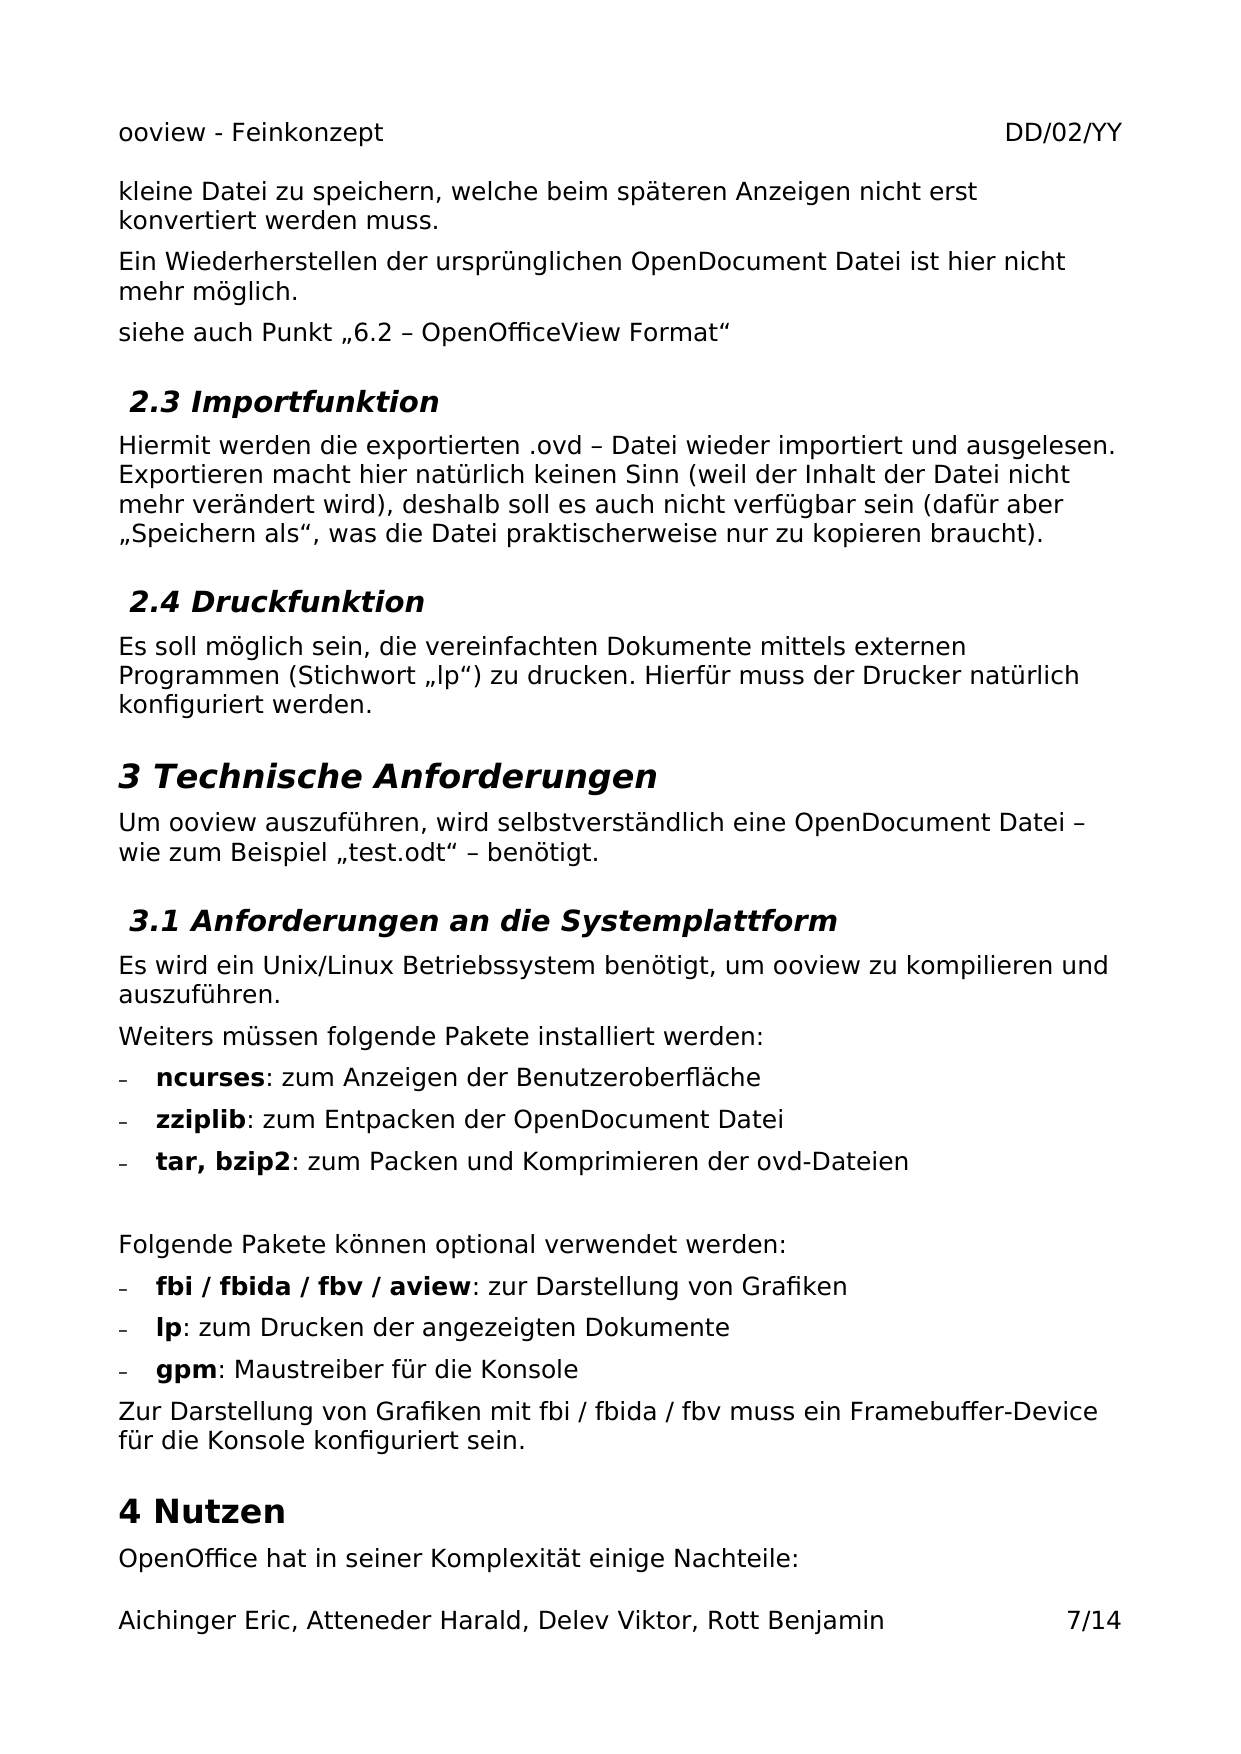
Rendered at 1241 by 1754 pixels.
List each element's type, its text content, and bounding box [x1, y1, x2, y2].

text Weiters müssen folgende Pakete installiert werden: [118, 1022, 1122, 1051]
text Es soll möglich sein, die vereinfachten Dokumente mittels externen Programmen (Stichwort „lp“) zu drucken. Hierfür muss der Drucker natürlich konfiguriert werden. [118, 632, 1122, 720]
list lp: zum Drucken der angezeigten Dokumente [118, 1313, 1122, 1342]
text OpenOffice hat in seiner Komplexität einige Nachteile: [118, 1544, 1122, 1573]
text Folgende Pakete können optional verwendet werden: [118, 1230, 1122, 1259]
list gpm: Maustreiber für die Konsole [118, 1355, 1122, 1384]
text Hiermit werden die exportierten .ovd – Datei wieder importiert und ausgelesen. Exportieren macht hier natürlich keinen Sinn (weil der Inhalt der Datei nicht mehr verändert wird), deshalb soll es auch nicht verfügbar sein (dafür aber „Speichern als“, was die Datei praktischerweise nur zu kopieren braucht). [118, 432, 1122, 548]
text siehe auch Punkt „6.2 – OpenOfficeView Format“ [118, 318, 1122, 348]
list zziplib: zum Entpacken der OpenDocument Datei [118, 1105, 1122, 1134]
subtitle Technische Anforderungen [118, 757, 1122, 796]
text Ein Wiederherstellen der ursprünglichen OpenDocument Datei ist hier nicht mehr möglich. [118, 248, 1122, 306]
subtitle Anforderungen an die Systemplattform [118, 904, 1122, 938]
subtitle Druckfunktion [118, 586, 1122, 620]
subtitle Nutzen [118, 1492, 1122, 1531]
text kleine Datei zu speichern, welche beim späteren Anzeigen nicht erst konvertiert werden muss. [118, 177, 1122, 235]
subtitle Importfunktion [118, 385, 1122, 419]
text Um ooview auszuführen, wird selbstverständlich eine OpenDocument Datei – wie zum Beispiel „test.odt“ – benötigt. [118, 808, 1122, 867]
text Es wird ein Unix/Linux Betriebssystem benötigt, um ooview zu kompilieren und auszuführen. [118, 951, 1122, 1009]
list fbi / fbida / fbv / aview: zur Darstellung von Grafiken [118, 1272, 1122, 1301]
text Zur Darstellung von Grafiken mit fbi / fbida / fbv muss ein Framebuffer-Device für die Konsole konfiguriert sein. [118, 1397, 1122, 1455]
list ncurses: zum Anzeigen der Benutzeroberfläche [118, 1063, 1122, 1092]
list tar, bzip2: zum Packen und Komprimieren der ovd-Dateien [118, 1147, 1122, 1176]
